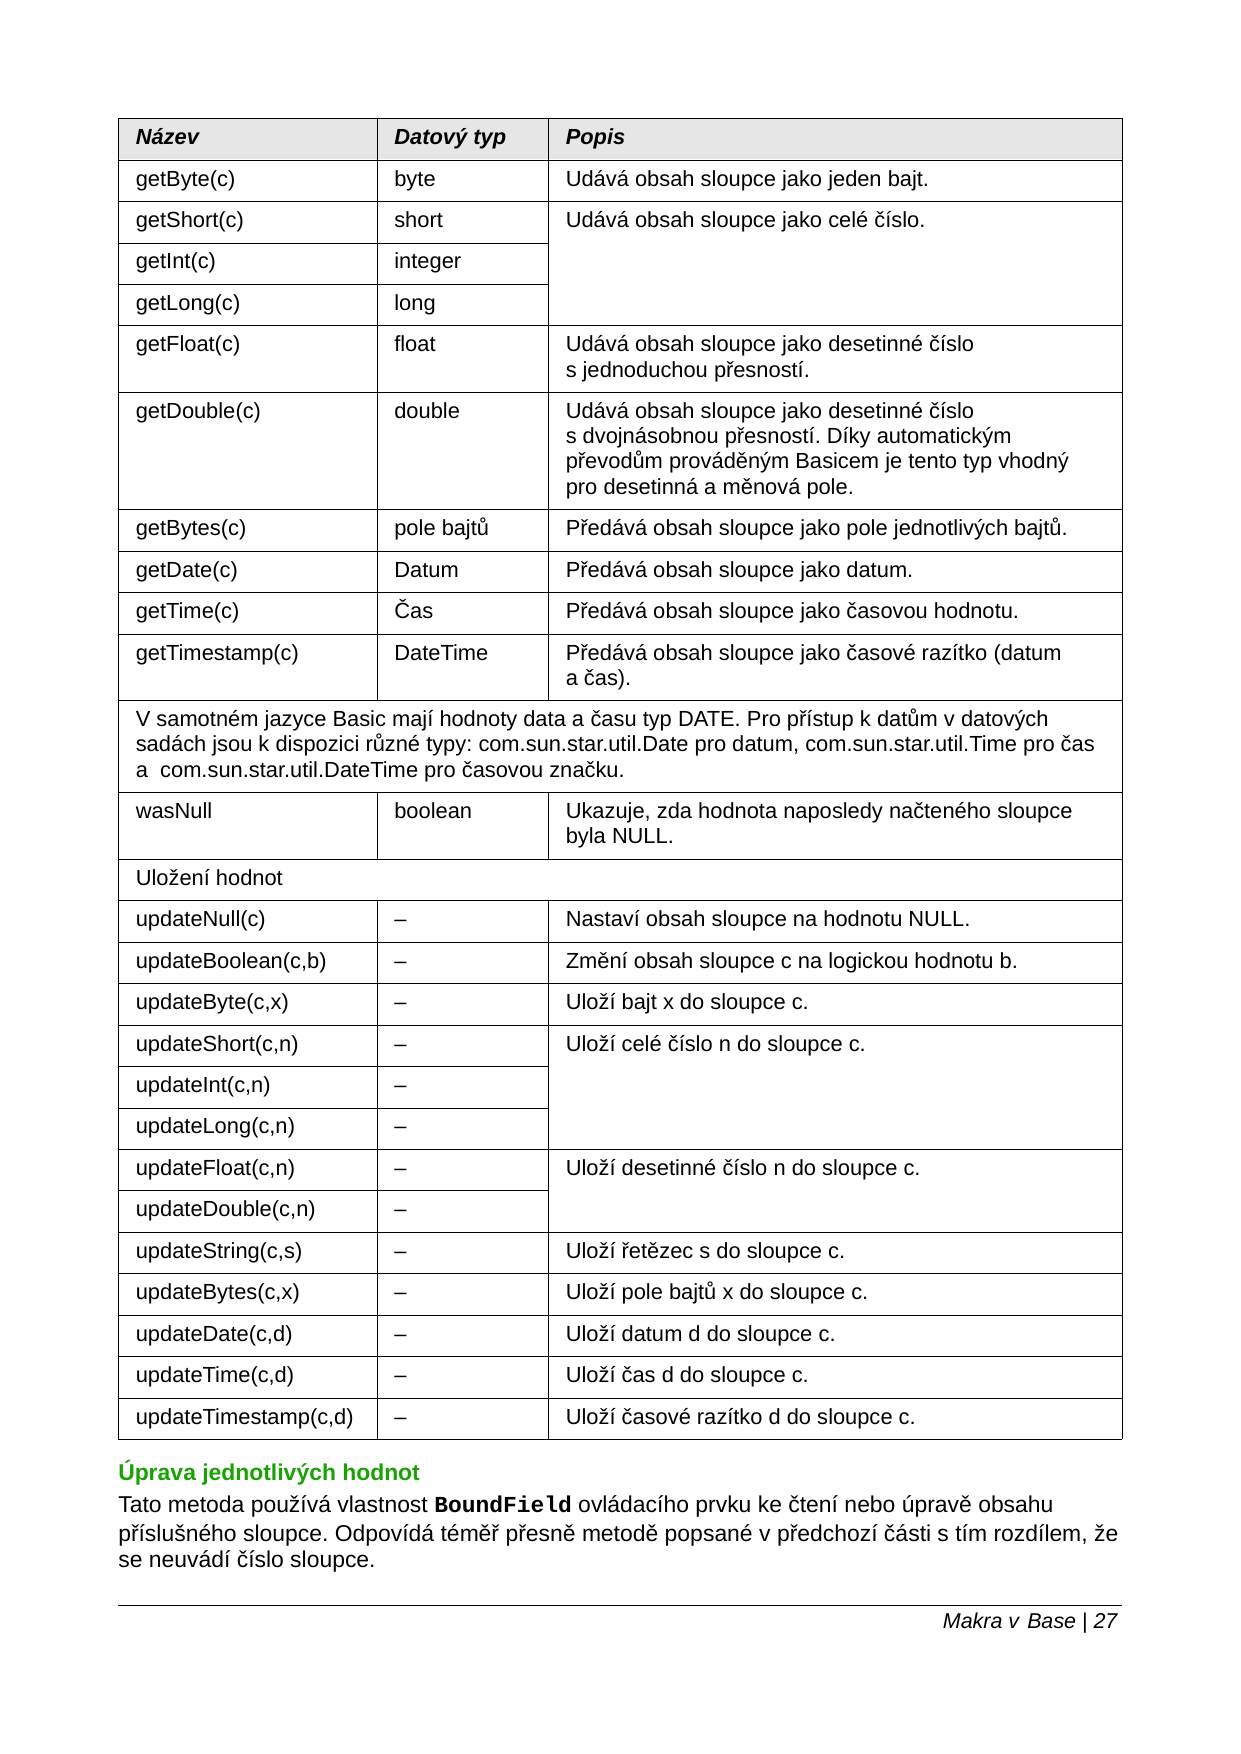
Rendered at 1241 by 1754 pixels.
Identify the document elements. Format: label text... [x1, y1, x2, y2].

table_cell Změní obsah sloupce c na logickou hodnotu b. [549, 943, 1122, 983]
table_cell DateTime [378, 635, 548, 700]
table_cell Předává obsah sloupce jako časovou hodnotu. [549, 593, 1122, 633]
table_cell updateDouble(c,n) [119, 1191, 377, 1232]
table_cell Uloží řetězec s do sloupce c. [549, 1233, 1122, 1273]
table_cell updateString(c,s) [119, 1233, 377, 1273]
table_cell Uloží časové razítko d do sloupce c. [549, 1399, 1122, 1439]
table_cell getByte(c) [119, 161, 377, 201]
table_cell long [378, 285, 548, 325]
table_cell Předává obsah sloupce jako datum. [549, 552, 1122, 592]
table_header Název [119, 119, 377, 159]
table_cell getBytes(c) [119, 510, 377, 551]
table_cell wasNull [119, 793, 377, 859]
table_cell Udává obsah sloupce jako desetinné číslo s jednoduchou přesností. [549, 326, 1122, 392]
table_cell float [378, 326, 548, 392]
table_cell Čas [378, 593, 548, 633]
table_cell Udává obsah sloupce jako desetinné číslo s dvojnásobnou přesností. Díky automatickým převodům prováděným Basicem je tento typ vhodný pro desetinná a měnová pole. [549, 393, 1122, 509]
table_cell byte [378, 161, 548, 201]
table_cell integer [378, 244, 548, 284]
table_header Popis [549, 119, 1122, 159]
table_cell double [378, 393, 548, 509]
table_cell updateDate(c,d) [119, 1316, 377, 1356]
table_cell – [378, 1109, 548, 1149]
table_cell Uloží celé číslo n do sloupce c. [549, 1026, 1122, 1149]
table_cell updateBytes(c,x) [119, 1274, 377, 1315]
table_cell getDouble(c) [119, 393, 377, 509]
table_cell getInt(c) [119, 244, 377, 284]
table_cell Uloží desetinné číslo n do sloupce c. [549, 1150, 1122, 1232]
subtitle Úprava jednotlivých hodnot [118, 1459, 1122, 1485]
table_cell getTimestamp(c) [119, 635, 377, 700]
table_cell V samotném jazyce Basic mají hodnoty data a času typ DATE. Pro přístup k datům v datových sadách jsou k dispozici různé typy: com.sun.star.util.Date pro datum, com.sun.star.util.Time pro čas a com.sun.star.util.DateTime pro časovou značku. [119, 701, 1122, 792]
table_cell boolean [378, 793, 548, 859]
text Tato metoda používá vlastnost BoundField ovládacího prvku ke čtení nebo úpravě obsahu příslušného sloupce. Odpovídá téměř přesně metodě popsané v předchozí části s tím rozdílem, že se neuvádí číslo sloupce. [118, 1491, 1122, 1572]
table_cell updateFloat(c,n) [119, 1150, 377, 1190]
table_cell Uloží pole bajtů x do sloupce c. [549, 1274, 1122, 1315]
table_cell getTime(c) [119, 593, 377, 633]
table_cell Uloží bajt x do sloupce c. [549, 984, 1122, 1024]
table_cell getFloat(c) [119, 326, 377, 392]
table_cell – [378, 984, 548, 1024]
table_cell – [378, 1316, 548, 1356]
table_cell Udává obsah sloupce jako jeden bajt. [549, 161, 1122, 201]
table_cell – [378, 943, 548, 983]
table_cell – [378, 1399, 548, 1439]
table_cell – [378, 1150, 548, 1190]
table_cell updateInt(c,n) [119, 1067, 377, 1107]
table_cell – [378, 1191, 548, 1232]
table_cell – [378, 901, 548, 942]
table_cell getLong(c) [119, 285, 377, 325]
table_cell – [378, 1233, 548, 1273]
table_cell short [378, 202, 548, 242]
table_cell updateTime(c,d) [119, 1357, 377, 1398]
table_cell – [378, 1067, 548, 1107]
table_cell getShort(c) [119, 202, 377, 242]
table_cell – [378, 1357, 548, 1398]
table_cell – [378, 1026, 548, 1066]
table_cell updateByte(c,x) [119, 984, 377, 1024]
table_cell – [378, 1274, 548, 1315]
table_cell pole bajtů [378, 510, 548, 551]
table_cell Uloží datum d do sloupce c. [549, 1316, 1122, 1356]
table_cell updateNull(c) [119, 901, 377, 942]
table_cell Uloží čas d do sloupce c. [549, 1357, 1122, 1398]
table_cell getDate(c) [119, 552, 377, 592]
table_cell Datum [378, 552, 548, 592]
table_cell Ukazuje, zda hodnota naposledy načteného sloupce byla NULL. [549, 793, 1122, 859]
table_cell updateShort(c,n) [119, 1026, 377, 1066]
table_cell updateLong(c,n) [119, 1109, 377, 1149]
table_cell Uložení hodnot [119, 860, 1122, 900]
table_cell updateTimestamp(c,d) [119, 1399, 377, 1439]
table_header Datový typ [378, 119, 548, 159]
table_cell updateBoolean(c,b) [119, 943, 377, 983]
table_cell Udává obsah sloupce jako celé číslo. [549, 202, 1122, 325]
table_cell Nastaví obsah sloupce na hodnotu NULL. [549, 901, 1122, 942]
table_cell Předává obsah sloupce jako pole jednotlivých bajtů. [549, 510, 1122, 551]
table_cell Předává obsah sloupce jako časové razítko (datum a čas). [549, 635, 1122, 700]
